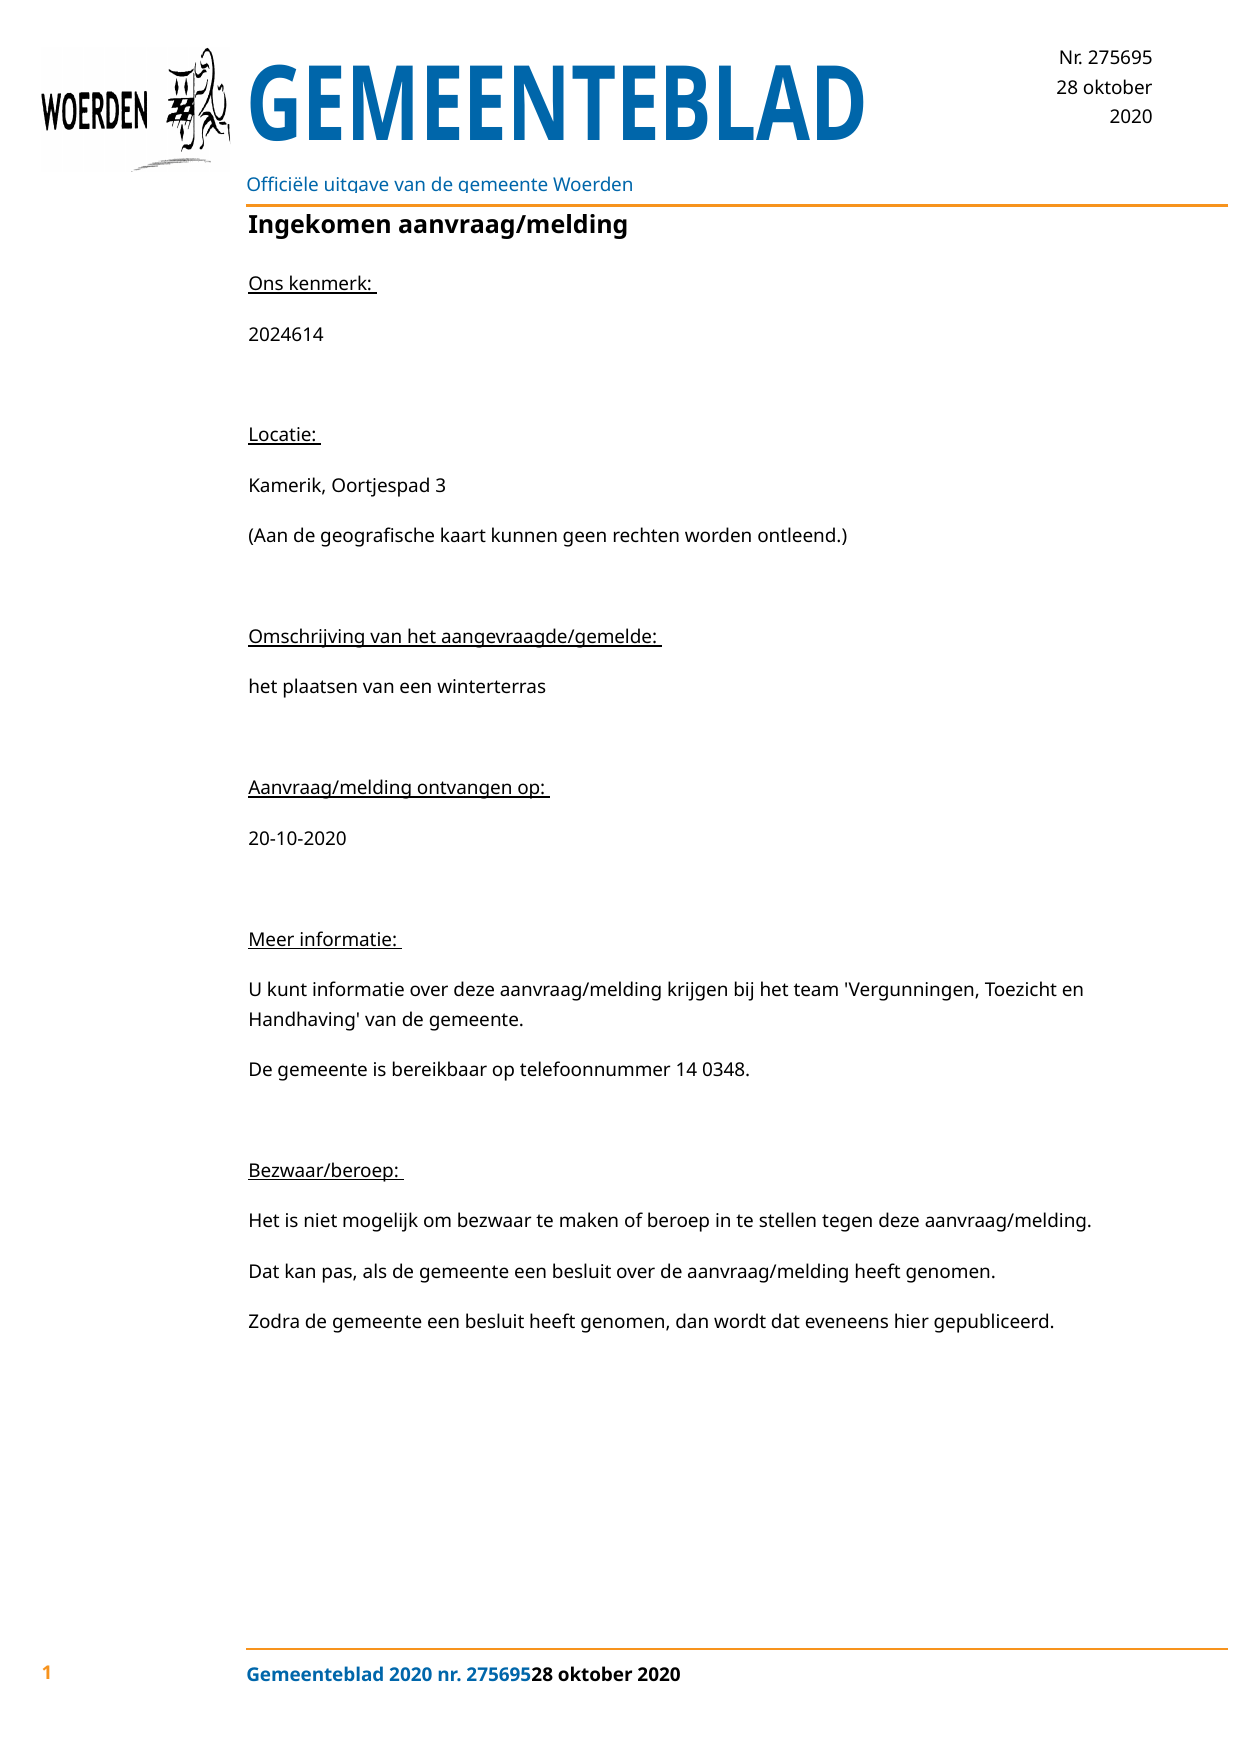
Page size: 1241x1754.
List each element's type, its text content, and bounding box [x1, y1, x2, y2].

text Aanvraag/melding ontvangen op: [248, 774, 1152, 800]
text Bezwaar/beroep: [248, 1157, 1152, 1183]
text het plaatsen van een winterterras [248, 674, 1152, 699]
text Kamerik, Oortjespad 3 [248, 472, 1152, 498]
text (Aan de geografische kaart kunnen geen rechten worden ontleend.) [248, 522, 1152, 548]
text De gemeente is bereikbaar op telefoonnummer 14 0348. [248, 1056, 1152, 1082]
text Locatie: [248, 422, 1152, 447]
text Meer informatie: [248, 926, 1152, 951]
text U kunt informatie over deze aanvraag/melding krijgen bij het team 'Vergunningen, Toezicht en Handhaving' van de gemeente. [248, 976, 1152, 1031]
text Zodra de gemeente een besluit heeft genomen, dan wordt dat eveneens hier gepubliceerd. [248, 1308, 1152, 1334]
text 2024614 [248, 321, 1152, 346]
text Ingekomen aanvraag/melding [248, 207, 1152, 241]
text Dat kan pas, als de gemeente een besluit over de aanvraag/melding heeft genomen. [248, 1258, 1152, 1283]
text 20-10-2020 [248, 825, 1152, 851]
text Omschrijving van het aangevraagde/gemelde: [248, 623, 1152, 649]
picture [41, 47, 231, 172]
text Het is niet mogelijk om bezwaar te maken of beroep in te stellen tegen deze aanvraag/melding. [248, 1207, 1152, 1233]
text Ons kenmerk: [248, 270, 1152, 296]
